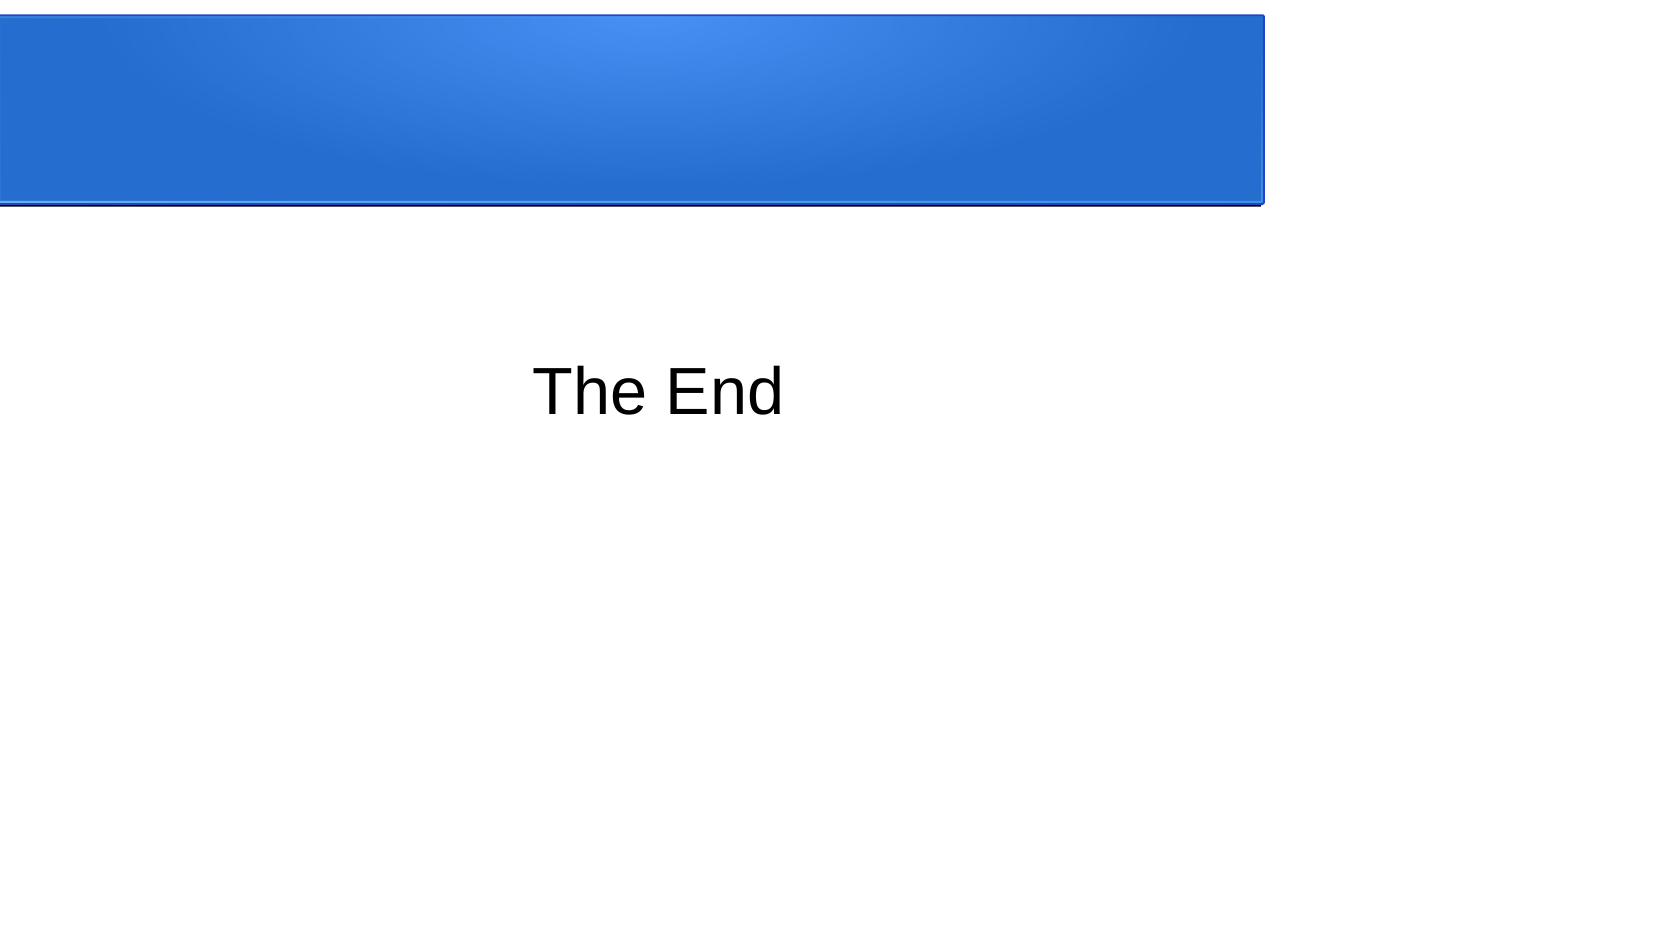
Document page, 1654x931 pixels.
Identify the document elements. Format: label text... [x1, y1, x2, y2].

subtitle The End [82, 35, 1235, 748]
